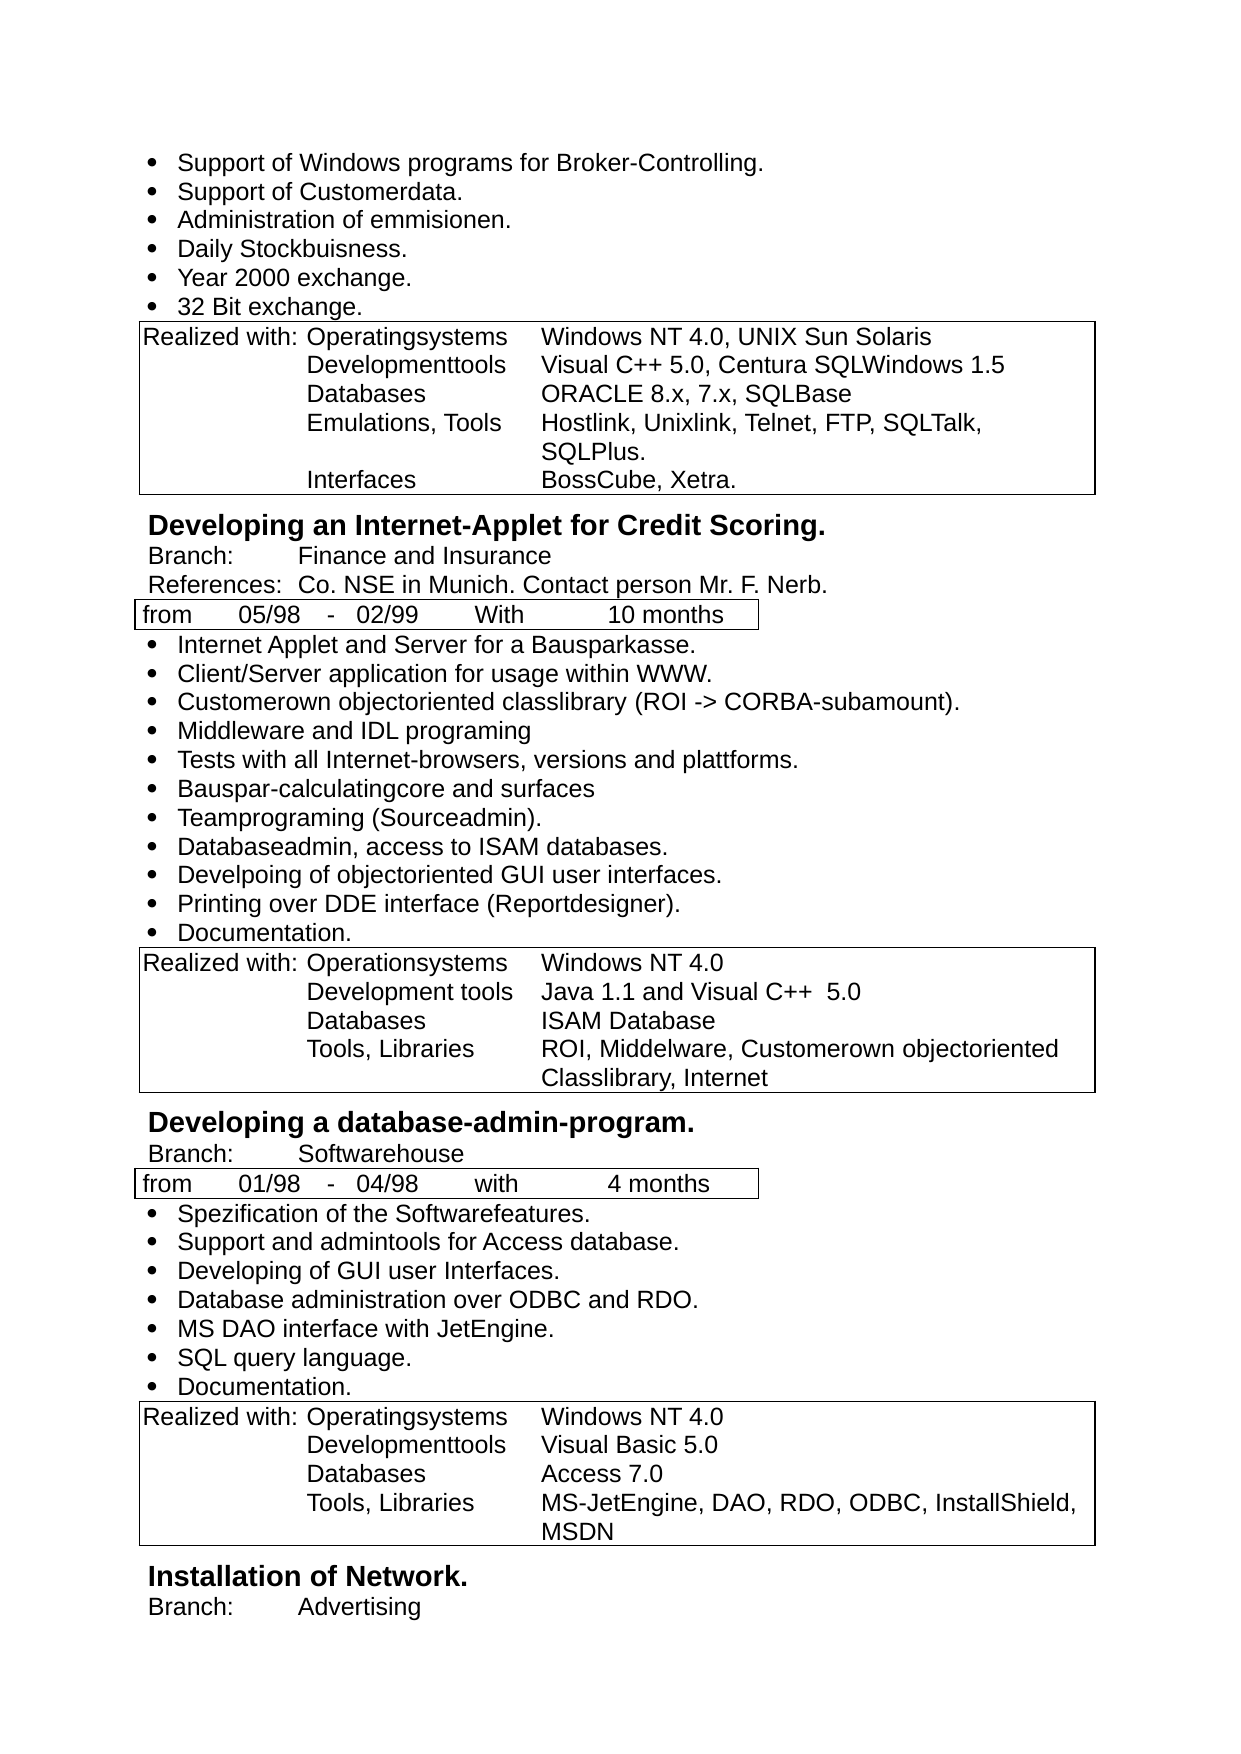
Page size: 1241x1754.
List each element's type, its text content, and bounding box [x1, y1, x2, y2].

table_cell [140, 1034, 303, 1092]
table_cell [140, 379, 303, 408]
list Printing over DDE interface (Reportdesigner). [148, 889, 1104, 918]
list Support of Customerdata. [148, 176, 1104, 205]
table_cell Visual C++ 5.0, Centura SQLWindows 1.5 [538, 351, 1094, 379]
subtitle Installation of Network. [148, 1559, 1104, 1592]
table_cell Tools, Libraries [303, 1488, 538, 1545]
text Branch: Advertising [148, 1592, 1104, 1621]
table_cell Databases [303, 1459, 538, 1488]
table_cell ROI, Middelware, Customerown objectoriented Classlibrary, Internet [538, 1034, 1094, 1092]
list Customerown objectoriented classlibrary (ROI -> CORBA-subamount). [148, 687, 1104, 716]
list Databaseadmin, access to ISAM databases. [148, 832, 1104, 861]
subtitle Developing an Internet-Applet for Credit Scoring. [148, 508, 1104, 541]
list Documentation. [148, 918, 1104, 947]
table_cell Hostlink, Unixlink, Telnet, FTP, SQLTalk, SQLPlus. [538, 408, 1094, 466]
list SQL query language. [148, 1343, 1104, 1372]
table_header Windows NT 4.0 [538, 948, 1094, 977]
table_header - [319, 1169, 349, 1197]
list Year 2000 exchange. [148, 263, 1104, 292]
list Internet Applet and Server for a Bausparkasse. [148, 630, 1104, 658]
table_cell Tools, Libraries [303, 1034, 538, 1092]
table_cell [140, 1459, 303, 1488]
list Database administration over ODBC and RDO. [148, 1285, 1104, 1314]
list Daily Stockbuisness. [148, 234, 1104, 263]
table_cell [140, 1488, 303, 1545]
table_cell Interfaces [303, 466, 538, 494]
list Bauspar-calculatingcore and surfaces [148, 774, 1104, 803]
list Administration of emmisionen. [148, 205, 1104, 234]
table_header from [136, 600, 231, 629]
table_cell Databases [303, 1006, 538, 1034]
table_header Operatingsystems [303, 1402, 538, 1430]
table_cell [140, 977, 303, 1006]
table_header Realized with: [140, 948, 303, 977]
list Support of Windows programs for Broker-Controlling. [148, 148, 1104, 176]
table_header 4 months [600, 1169, 758, 1197]
table_header Realized with: [140, 322, 303, 351]
list Middleware and IDL programing [148, 716, 1104, 745]
list Developing of GUI user Interfaces. [148, 1256, 1104, 1285]
table_cell [140, 466, 303, 494]
table_header Operationsystems [303, 948, 538, 977]
list Client/Server application for usage within WWW. [148, 658, 1104, 687]
table_header Windows NT 4.0 [538, 1402, 1094, 1430]
table_header 01/98 [231, 1169, 319, 1197]
list MS DAO interface with JetEngine. [148, 1314, 1104, 1343]
table_header 02/99 [349, 600, 467, 629]
table_header With [467, 600, 600, 629]
text References: Co. NSE in Munich. Contact person Mr. F. Nerb. [148, 570, 1104, 599]
list Teamprograming (Sourceadmin). [148, 803, 1104, 832]
table_cell Emulations, Tools [303, 408, 538, 466]
table_cell Java 1.1 and Visual C++ 5.0 [538, 977, 1094, 1006]
list Support and admintools for Access database. [148, 1227, 1104, 1256]
table_cell Access 7.0 [538, 1459, 1094, 1488]
list 32 Bit exchange. [148, 292, 1104, 321]
subtitle Developing a database-admin-program. [148, 1105, 1104, 1139]
table_header 10 months [600, 600, 758, 629]
list Develpoing of objectoriented GUI user interfaces. [148, 861, 1104, 889]
table_cell MS-JetEngine, DAO, RDO, ODBC, InstallShield, MSDN [538, 1488, 1094, 1545]
table_header 05/98 [231, 600, 319, 629]
table_cell [140, 351, 303, 379]
table_header Windows NT 4.0, UNIX Sun Solaris [538, 322, 1094, 351]
text Branch: Softwarehouse [148, 1139, 1104, 1168]
list Documentation. [148, 1372, 1104, 1401]
table_cell Developmenttools [303, 1430, 538, 1459]
table_cell [140, 408, 303, 466]
table_cell [140, 1430, 303, 1459]
table_cell Development tools [303, 977, 538, 1006]
list Tests with all Internet-browsers, versions and plattforms. [148, 745, 1104, 774]
table_cell Visual Basic 5.0 [538, 1430, 1094, 1459]
table_cell [140, 1006, 303, 1034]
table_header from [136, 1169, 231, 1197]
table_header - [319, 600, 349, 629]
text Branch: Finance and Insurance [148, 541, 1104, 570]
list Spezification of the Softwarefeatures. [148, 1198, 1104, 1227]
table_cell ORACLE 8.x, 7.x, SQLBase [538, 379, 1094, 408]
table_cell ISAM Database [538, 1006, 1094, 1034]
table_cell Databases [303, 379, 538, 408]
table_header Operatingsystems [303, 322, 538, 351]
table_cell Developmenttools [303, 351, 538, 379]
table_header Realized with: [140, 1402, 303, 1430]
table_header 04/98 [349, 1169, 467, 1197]
table_cell BossCube, Xetra. [538, 466, 1094, 494]
table_header with [467, 1169, 600, 1197]
